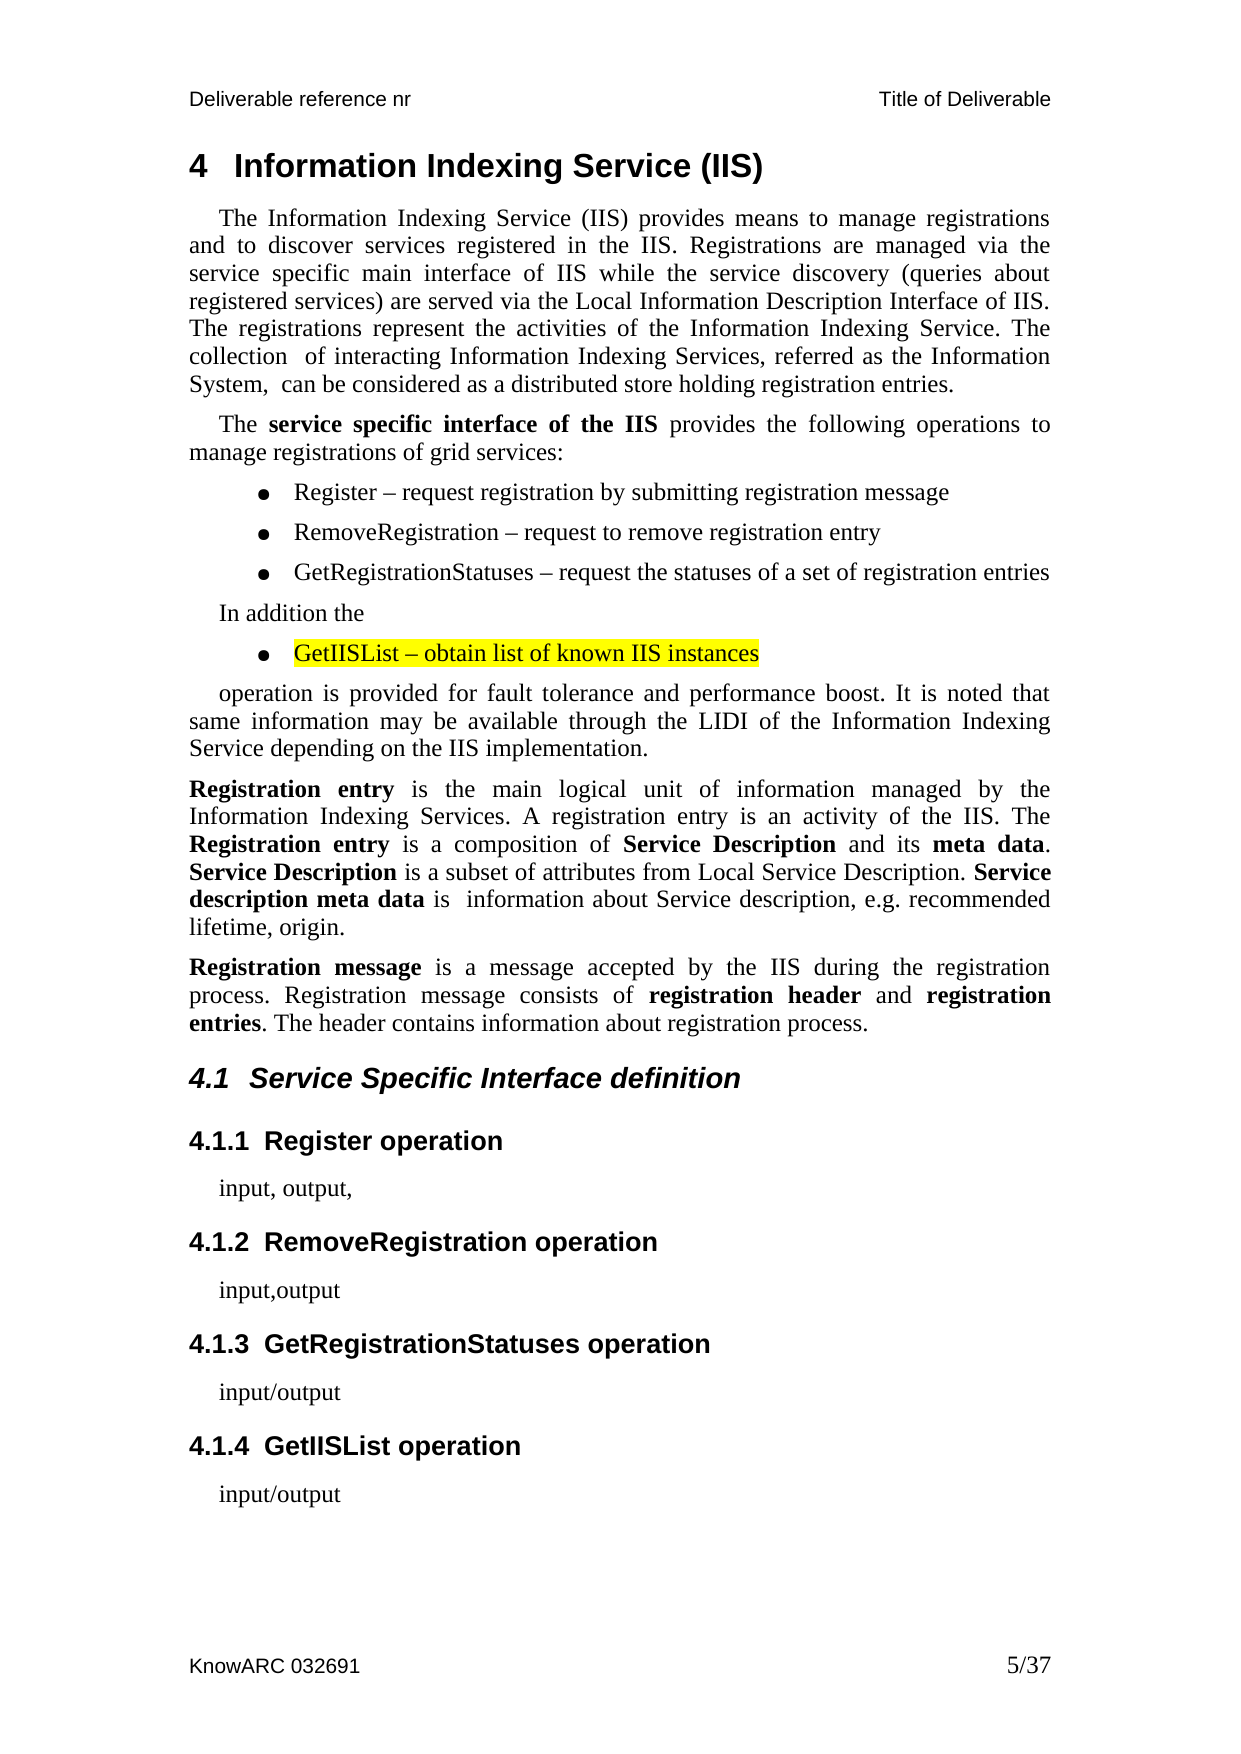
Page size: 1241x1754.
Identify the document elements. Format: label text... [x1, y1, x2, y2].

text Registration entry is the main logical unit of information managed by the Information Indexing Services. A registration entry is an activity of the IIS. The Registration entry is a composition of Service Description and its meta data. Service Description is a subset of attributes from Local Service Description. Service description meta data is information about Service description, e.g. recommended lifetime, origin. [189, 775, 1051, 941]
subtitle Register operation [189, 1126, 1051, 1156]
subtitle Information Indexing Service (IIS) [189, 148, 1051, 185]
list GetRegistrationStatuses – request the statuses of a set of registration entries [226, 558, 1051, 586]
text input/output [189, 1480, 1051, 1508]
text input, output, [189, 1174, 1051, 1202]
subtitle GetRegistrationStatuses operation [189, 1329, 1051, 1359]
text The Information Indexing Service (IIS) provides means to manage registrations and to discover services registered in the IIS. Registrations are managed via the service specific main interface of IIS while the service discovery (queries about registered services) are served via the Local Information Description Interface of IIS. The registrations represent the activities of the Information Indexing Service. The collection of interacting Information Indexing Services, referred as the Information System, can be considered as a distributed store holding registration entries. [189, 204, 1051, 398]
subtitle GetIISList operation [189, 1431, 1051, 1461]
subtitle RemoveRegistration operation [189, 1227, 1051, 1258]
text operation is provided for fault tolerance and performance boost. It is noted that same information may be available through the LIDI of the Information Indexing Service depending on the IIS implementation. [189, 679, 1051, 762]
text input/output [189, 1378, 1051, 1406]
list GetIISList – obtain list of known IIS instances [226, 639, 1051, 667]
text The service specific interface of the IIS provides the following operations to manage registrations of grid services: [189, 410, 1051, 466]
text In addition the [189, 599, 1051, 626]
list RemoveRegistration – request to remove registration entry [226, 518, 1051, 546]
subtitle Service Specific Interface definition [189, 1062, 1051, 1094]
text input,output [189, 1276, 1051, 1304]
text Registration message is a message accepted by the IIS during the registration process. Registration message consists of registration header and registration entries. The header contains information about registration process. [189, 953, 1051, 1037]
list Register – request registration by submitting registration message [226, 478, 1051, 506]
